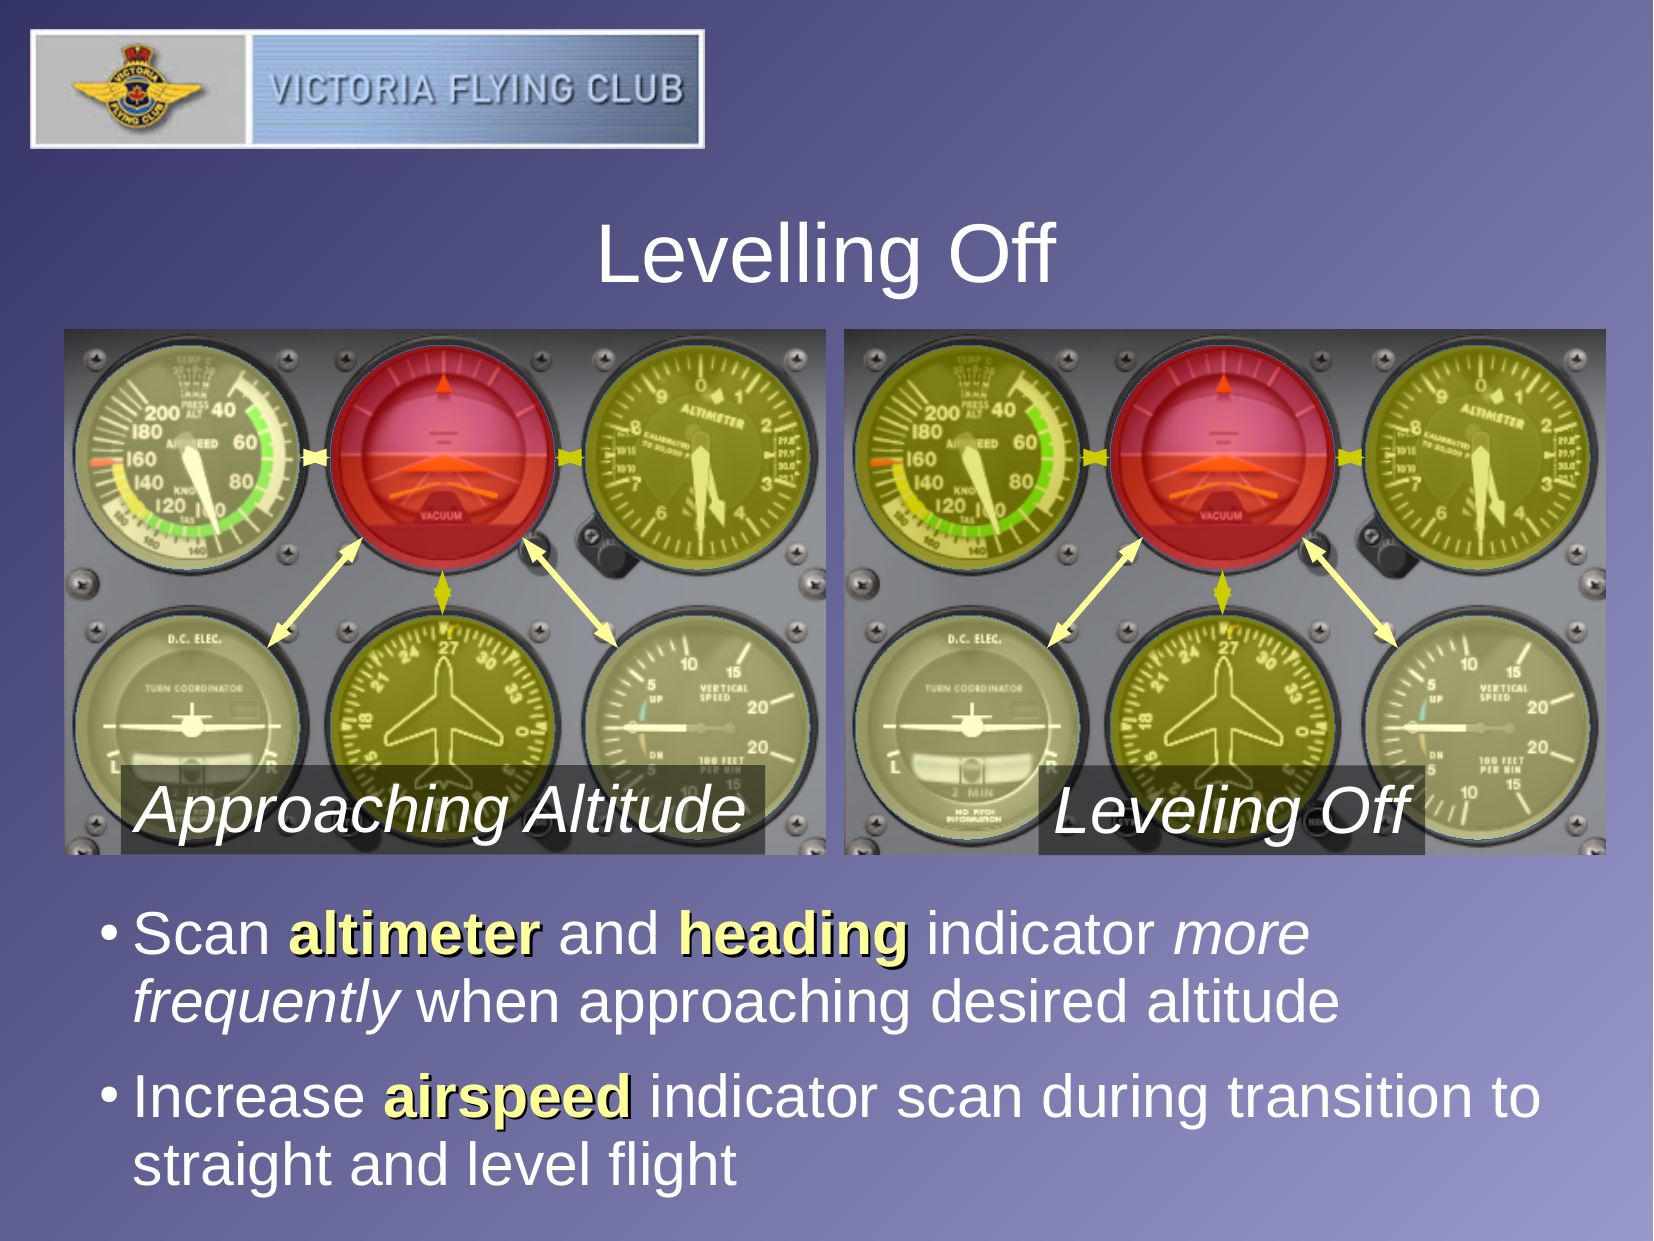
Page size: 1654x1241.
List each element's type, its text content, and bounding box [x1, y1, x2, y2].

text_box [855, 615, 1081, 841]
text_box [1110, 345, 1336, 571]
text_box [330, 615, 556, 765]
text_box [75, 615, 301, 818]
text_box [330, 345, 556, 571]
picture [844, 329, 1606, 856]
picture [1223, 539, 1396, 765]
list Scan altimeter and heading indicator more frequently when approaching desired altitude Increase airspeed indicator scan during transition to straight and level flight [82, 900, 1571, 1201]
text_box Leveling Off [1038, 765, 1426, 856]
text_box [1365, 615, 1591, 841]
text_box [1110, 615, 1336, 765]
picture [1049, 539, 1222, 765]
picture [30, 29, 705, 149]
text_box [855, 345, 1081, 571]
text_box [585, 615, 811, 817]
text_box [75, 345, 301, 571]
text_box [585, 345, 811, 571]
text_box Approaching Altitude [120, 765, 766, 855]
text_box [1365, 345, 1591, 571]
picture [64, 329, 826, 856]
title Levelling Off [82, 150, 1571, 358]
